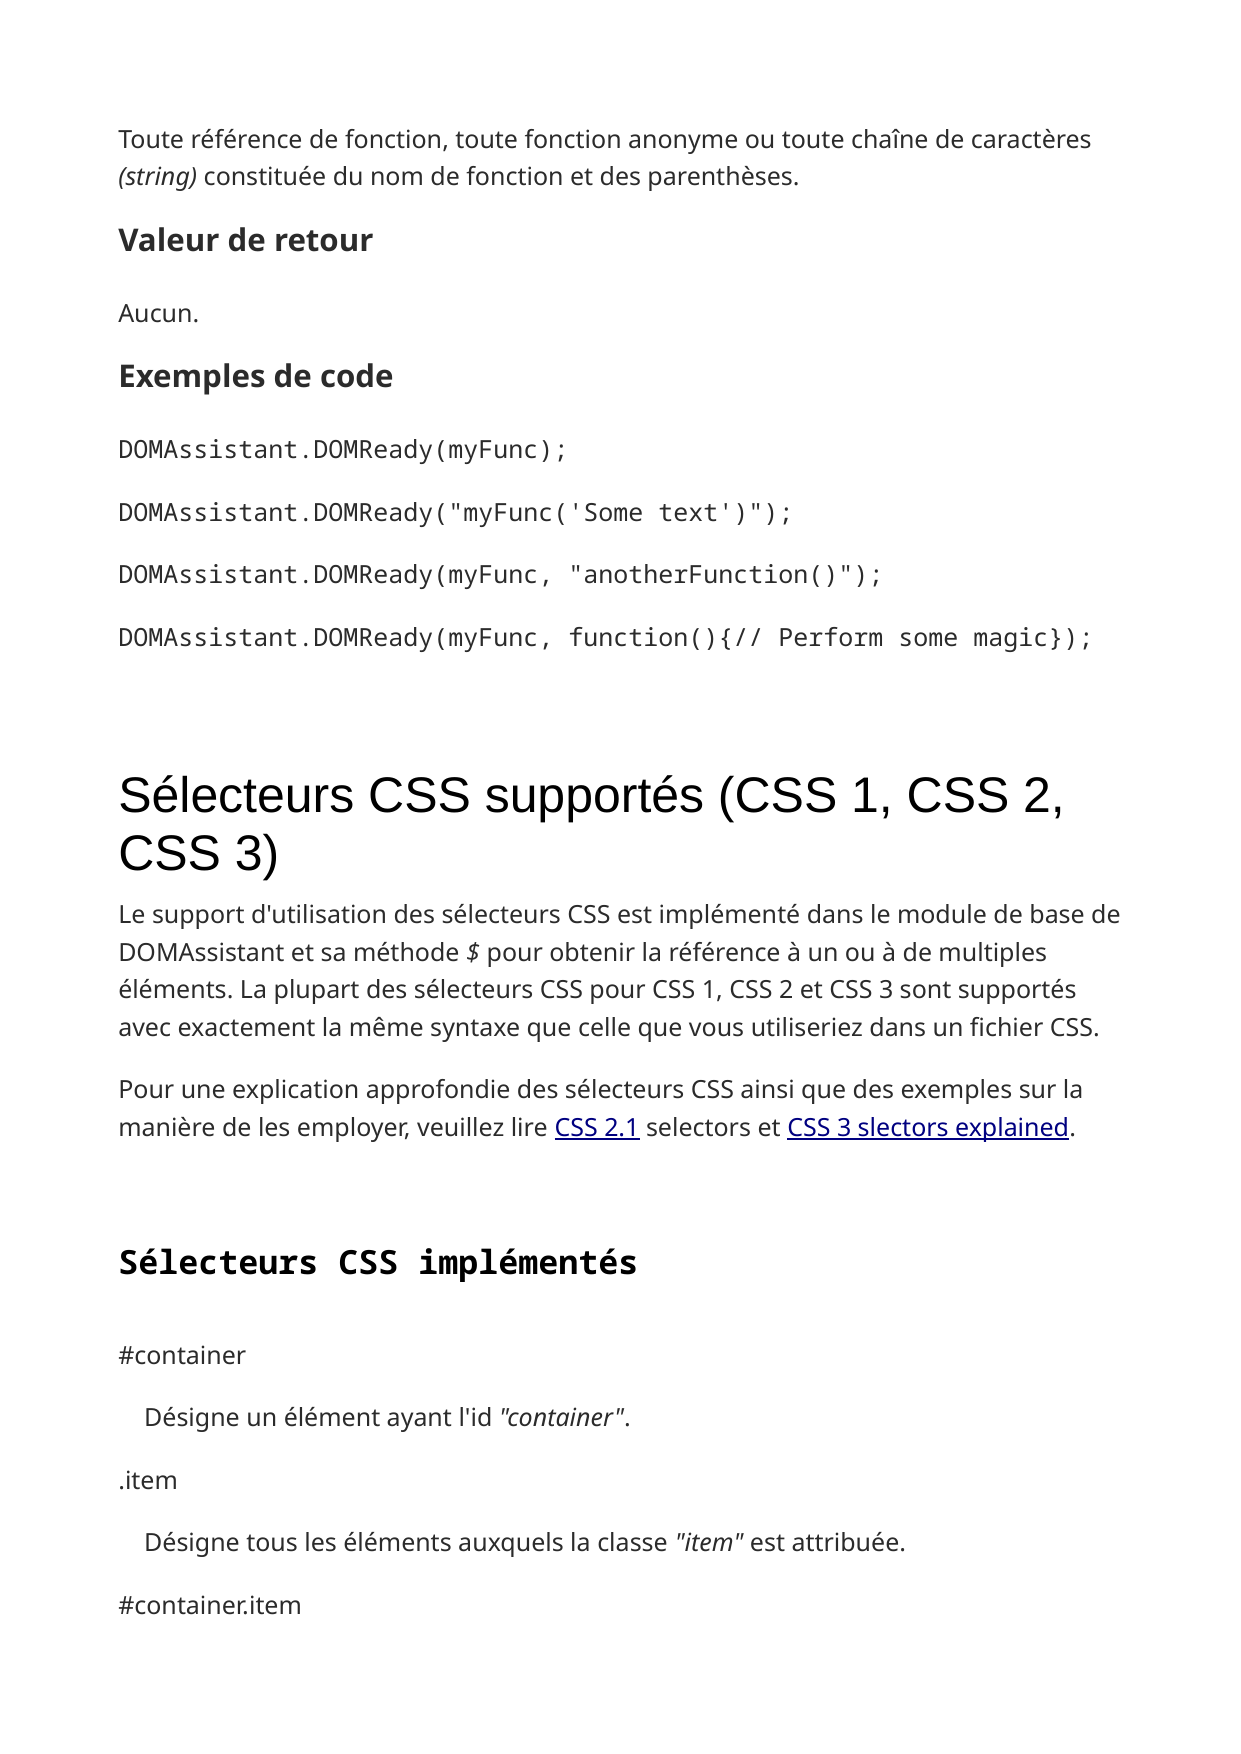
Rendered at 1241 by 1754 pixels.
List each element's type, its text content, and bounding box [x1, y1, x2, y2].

text DOMAssistant.DOMReady(myFunc); [118, 428, 1122, 466]
text Le support d'utilisation des sélecteurs CSS est implémenté dans le module de base de DOMAssistant et sa méthode $ pour obtenir la référence à un ou à de multiples éléments. La plupart des sélecteurs CSS pour CSS 1, CSS 2 et CSS 3 sont supportés avec exactement la même syntaxe que celle que vous utiliseriez dans un fichier CSS. [118, 893, 1122, 1043]
subtitle Sélecteurs CSS implémentés [118, 1193, 1122, 1284]
text Désigne tous les éléments auxquels la classe "item" est attribuée. [118, 1522, 1122, 1559]
text Toute référence de fonction, toute fonction anonyme ou toute chaîne de caractères (string) constituée du nom de fonction et des parenthèses. [118, 118, 1122, 193]
text DOMAssistant.DOMReady(myFunc, "anotherFunction()"); [118, 553, 1122, 591]
text Désigne un élément ayant l'id "container". [118, 1397, 1122, 1434]
text DOMAssistant.DOMReady(myFunc, function(){ // Perform some magic }); [118, 616, 1122, 653]
text .item [118, 1459, 1122, 1497]
text #container [118, 1297, 1122, 1372]
text Exemples de code [118, 354, 1122, 397]
text Aucun. [118, 292, 1122, 329]
text DOMAssistant.DOMReady("myFunc('Some text')"); [118, 491, 1122, 528]
subtitle Sélecteurs CSS supportés (CSS 1, CSS 2, CSS 3) [118, 766, 1122, 881]
text Pour une explication approfondie des sélecteurs CSS ainsi que des exemples sur la manière de les employer, veuillez lire CSS 2.1 selectors et CSS 3 slectors explained. [118, 1068, 1122, 1143]
text Valeur de retour [118, 218, 1122, 261]
text #container.item [118, 1584, 1122, 1622]
